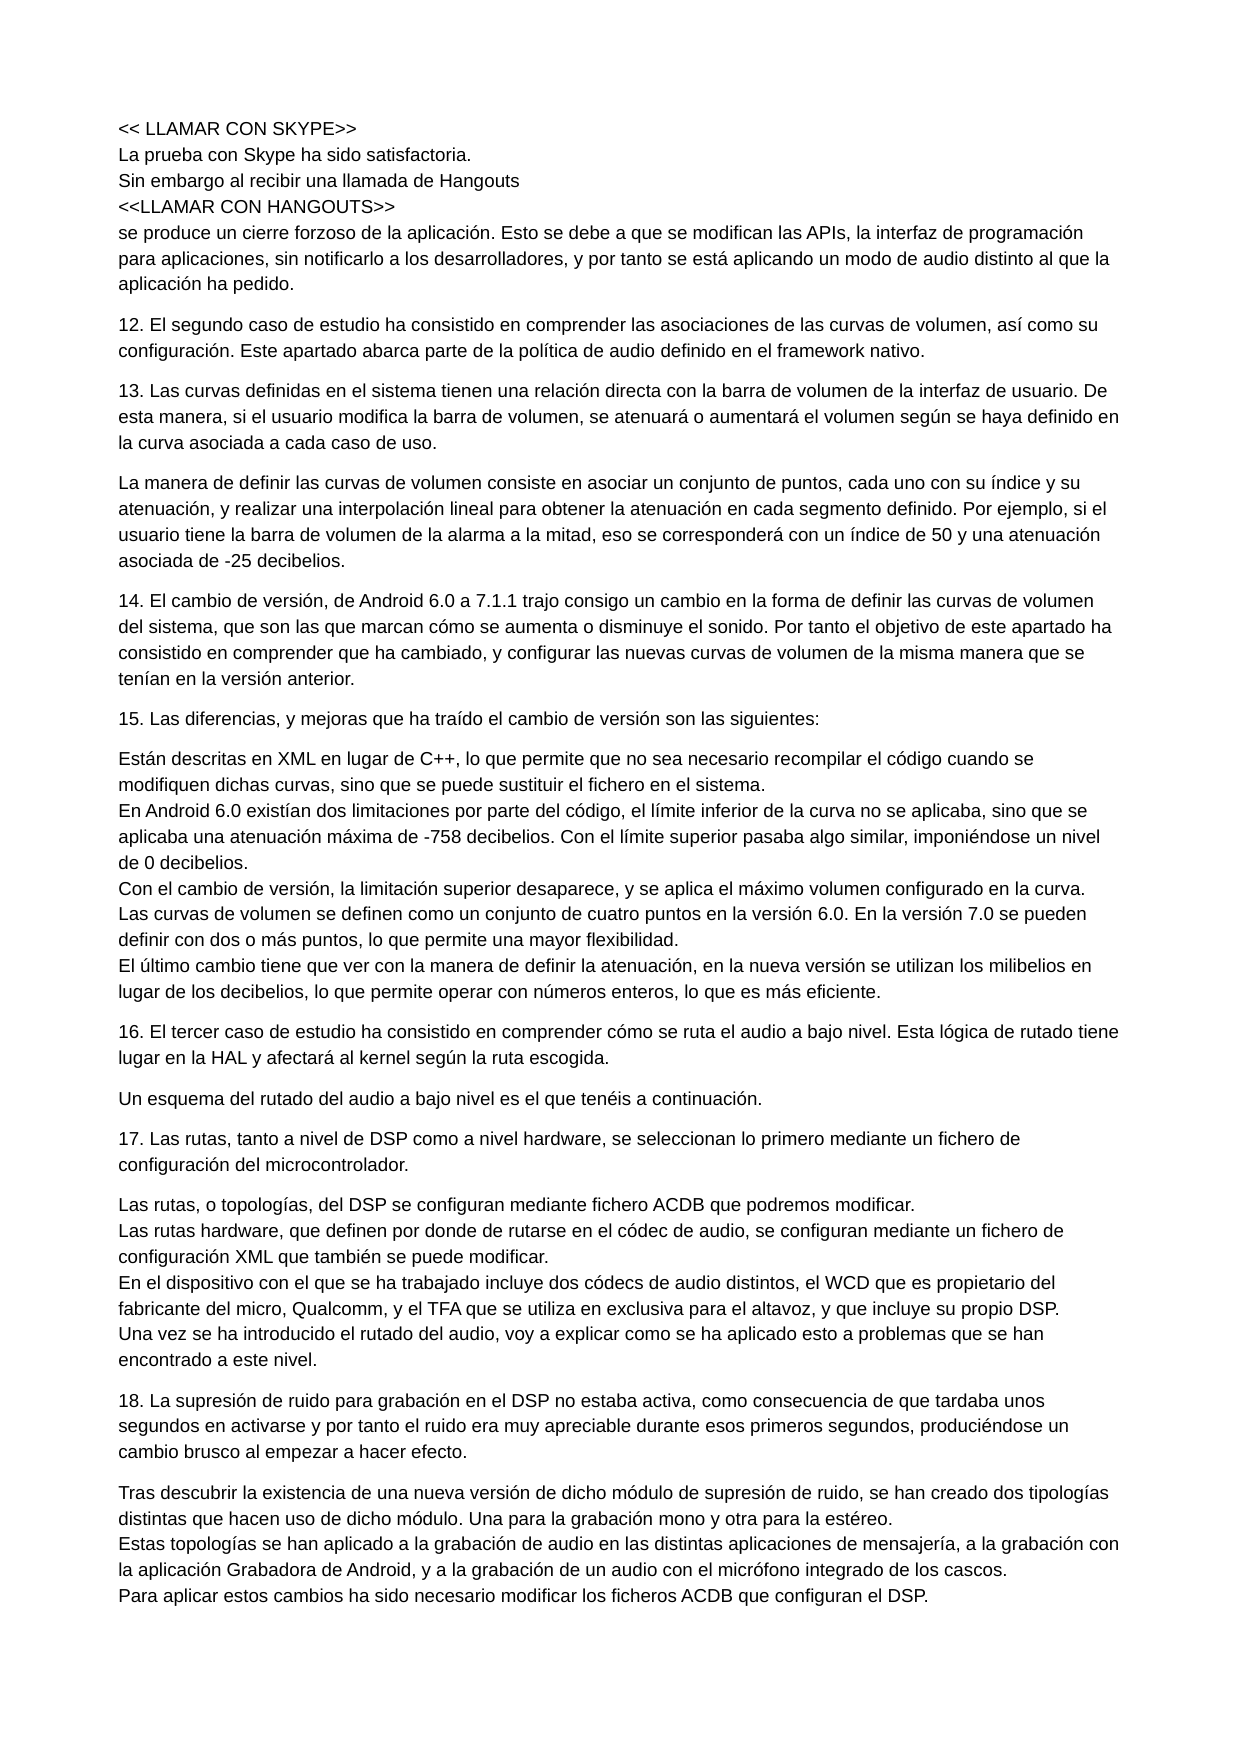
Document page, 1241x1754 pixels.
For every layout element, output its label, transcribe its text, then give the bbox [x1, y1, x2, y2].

text En el dispositivo con el que se ha trabajado incluye dos códecs de audio distintos, el WCD que es propietario del fabricante del micro, Qualcomm, y el TFA que se utiliza en exclusiva para el altavoz, y que incluye su propio DSP. [118, 1271, 1122, 1319]
text 12. El segundo caso de estudio ha consistido en comprender las asociaciones de las curvas de volumen, así como su configuración. Este apartado abarca parte de la política de audio definido en el framework nativo. [118, 313, 1122, 361]
text Estas topologías se han aplicado a la grabación de audio en las distintas aplicaciones de mensajería, a la grabación con la aplicación Grabadora de Android, y a la grabación de un audio con el micrófono integrado de los cascos. [118, 1533, 1122, 1581]
text Para aplicar estos cambios ha sido necesario modificar los ficheros ACDB que configuran el DSP. [118, 1585, 1122, 1606]
text 15. Las diferencias, y mejoras que ha traído el cambio de versión son las siguientes: [118, 708, 1122, 729]
text Con el cambio de versión, la limitación superior desaparece, y se aplica el máximo volumen configurado en la curva. [118, 877, 1122, 899]
text Las rutas hardware, que definen por donde de rutarse en el códec de audio, se configuran mediante un fichero de configuración XML que también se puede modificar. [118, 1220, 1122, 1267]
text Tras descubrir la existencia de una nueva versión de dicho módulo de supresión de ruido, se han creado dos tipologías distintas que hacen uso de dicho módulo. Una para la grabación mono y otra para la estéreo. [118, 1481, 1122, 1529]
text Una vez se ha introducido el rutado del audio, voy a explicar como se ha aplicado esto a problemas que se han encontrado a este nivel. [118, 1323, 1122, 1371]
text Están descritas en XML en lugar de C++, lo que permite que no sea necesario recompilar el código cuando se modifiquen dichas curvas, sino que se puede sustituir el fichero en el sistema. [118, 748, 1122, 796]
text Un esquema del rutado del audio a bajo nivel es el que tenéis a continuación. [118, 1087, 1122, 1109]
text Las rutas, o topologías, del DSP se configuran mediante fichero ACDB que podremos modificar. [118, 1194, 1122, 1216]
text 13. Las curvas definidas en el sistema tienen una relación directa con la barra de volumen de la interfaz de usuario. De esta manera, si el usuario modifica la barra de volumen, se atenuará o aumentará el volumen según se haya definido en la curva asociada a cada caso de uso. [118, 380, 1122, 453]
text 14. El cambio de versión, de Android 6.0 a 7.1.1 trajo consigo un cambio en la forma de definir las curvas de volumen del sistema, que son las que marcan cómo se aumenta o disminuye el sonido. Por tanto el objetivo de este apartado ha consistido en comprender que ha cambiado, y configurar las nuevas curvas de volumen de la misma manera que se tenían en la versión anterior. [118, 590, 1122, 689]
text El último cambio tiene que ver con la manera de definir la atenuación, en la nueva versión se utilizan los milibelios en lugar de los decibelios, lo que permite operar con números enteros, lo que es más eficiente. [118, 955, 1122, 1002]
text Sin embargo al recibir una llamada de Hangouts [118, 170, 1122, 191]
text << LLAMAR CON SKYPE>> [118, 118, 1122, 140]
text se produce un cierre forzoso de la aplicación. Esto se debe a que se modifican las APIs, la interfaz de programación para aplicaciones, sin notificarlo a los desarrolladores, y por tanto se está aplicando un modo de audio distinto al que la aplicación ha pedido. [118, 221, 1122, 295]
text 16. El tercer caso de estudio ha consistido en comprender cómo se ruta el audio a bajo nivel. Esta lógica de rutado tiene lugar en la HAL y afectará al kernel según la ruta escogida. [118, 1021, 1122, 1068]
text <<LLAMAR CON HANGOUTS>> [118, 196, 1122, 217]
text En Android 6.0 existían dos limitaciones por parte del código, el límite inferior de la curva no se aplicaba, sino que se aplicaba una atenuación máxima de -758 decibelios. Con el límite superior pasaba algo similar, imponiéndose un nivel de 0 decibelios. [118, 800, 1122, 873]
text La prueba con Skype ha sido satisfactoria. [118, 144, 1122, 166]
text 17. Las rutas, tanto a nivel de DSP como a nivel hardware, se seleccionan lo primero mediante un fichero de configuración del microcontrolador. [118, 1128, 1122, 1175]
text 18. La supresión de ruido para grabación en el DSP no estaba activa, como consecuencia de que tardaba unos segundos en activarse y por tanto el ruido era muy apreciable durante esos primeros segundos, produciéndose un cambio brusco al empezar a hacer efecto. [118, 1389, 1122, 1463]
text Las curvas de volumen se definen como un conjunto de cuatro puntos en la versión 6.0. En la versión 7.0 se pueden definir con dos o más puntos, lo que permite una mayor flexibilidad. [118, 903, 1122, 951]
text La manera de definir las curvas de volumen consiste en asociar un conjunto de puntos, cada uno con su índice y su atenuación, y realizar una interpolación lineal para obtener la atenuación en cada segmento definido. Por ejemplo, si el usuario tiene la barra de volumen de la alarma a la mitad, eso se corresponderá con un índice de 50 y una atenuación asociada de -25 decibelios. [118, 472, 1122, 571]
